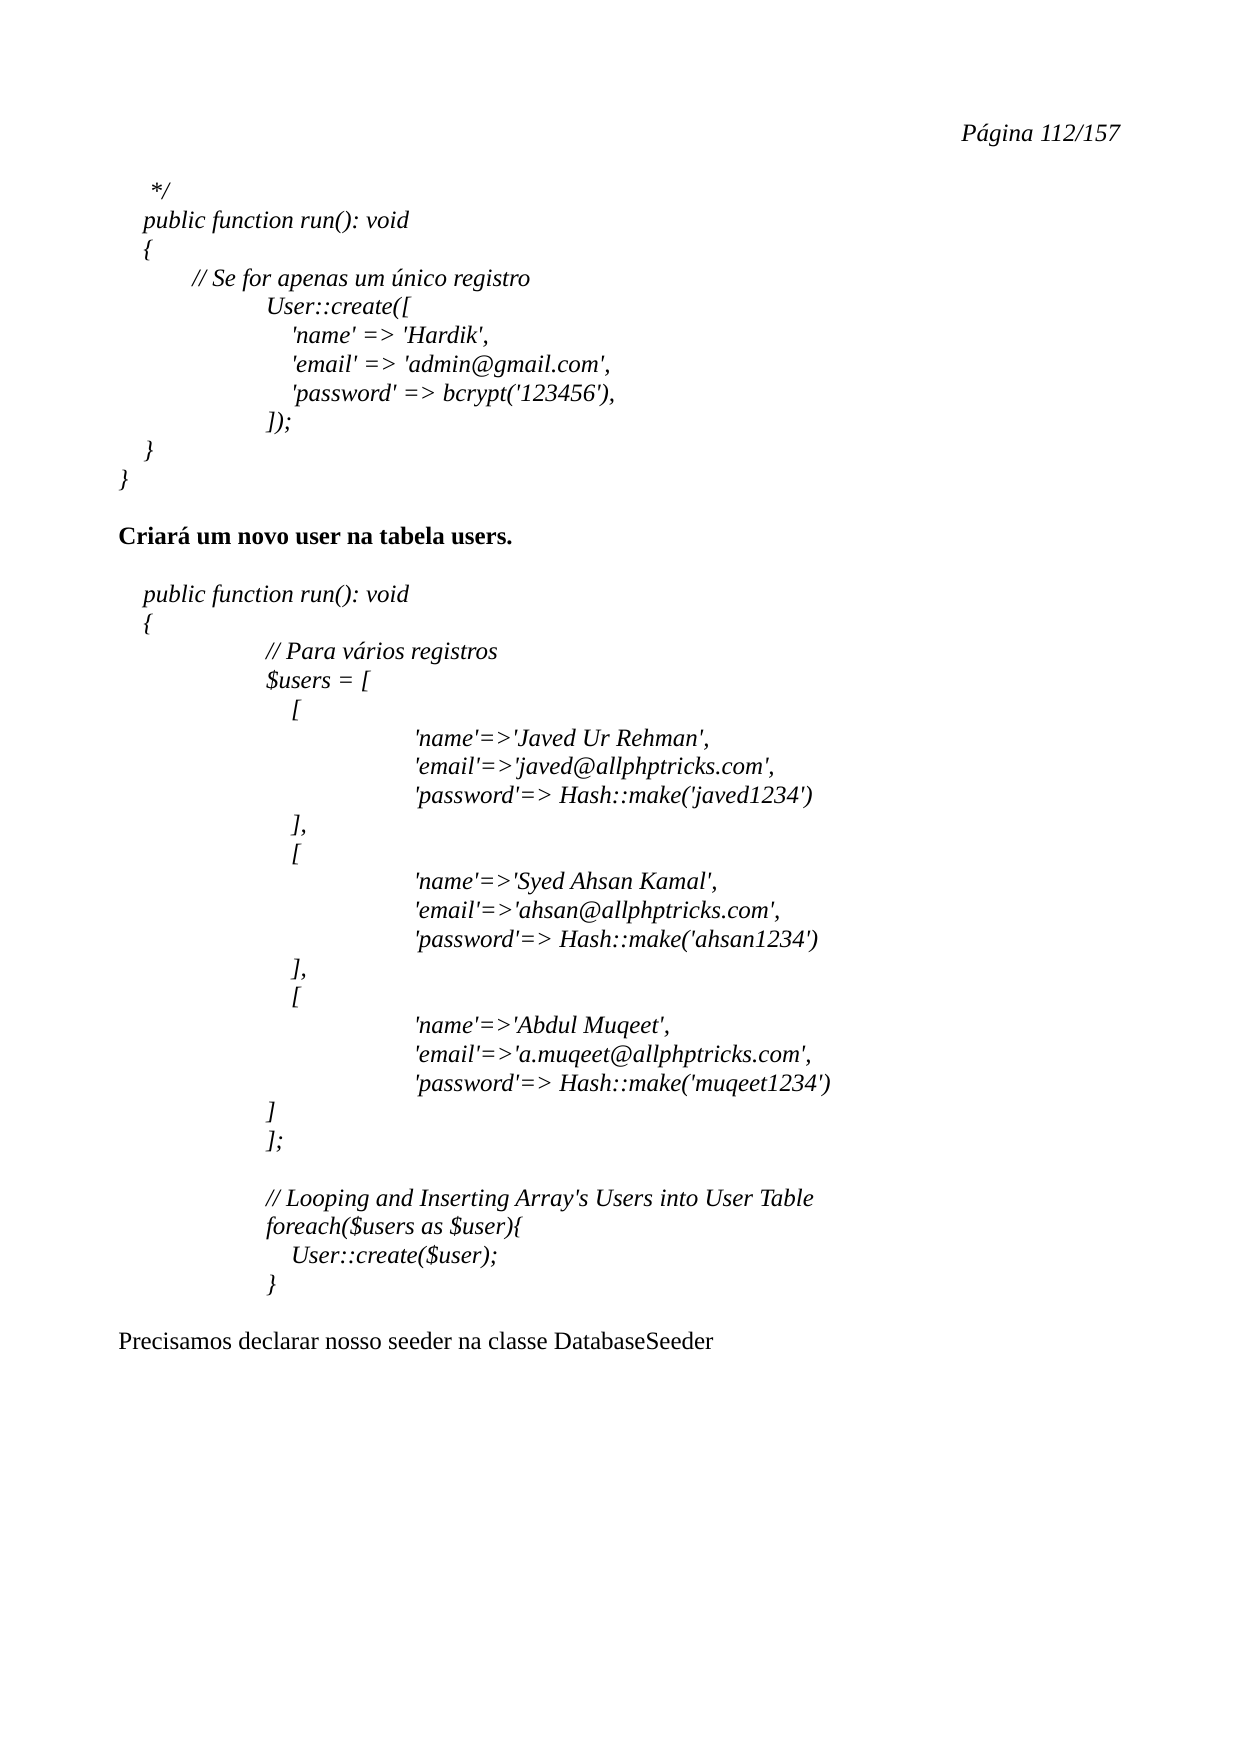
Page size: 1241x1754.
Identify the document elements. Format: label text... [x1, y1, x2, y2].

text 'email'=>'javed@allphptricks.com', [118, 751, 1122, 780]
text } [118, 435, 1122, 464]
text ]); [118, 406, 1122, 435]
text 'email'=>'a.muqeet@allphptricks.com', [118, 1039, 1122, 1068]
text 'password'=> Hash::make('javed1234') [118, 780, 1122, 809]
text User::create($user); [118, 1240, 1122, 1269]
text ] [118, 1096, 1122, 1125]
text Precisamos declarar nosso seeder na classe DatabaseSeeder [118, 1326, 1122, 1355]
text { [118, 234, 1122, 263]
text } [118, 1269, 1122, 1298]
text public function run(): void [118, 579, 1122, 608]
text $users = [ [118, 665, 1122, 694]
text 'email' => 'admin@gmail.com', [118, 349, 1122, 378]
text // Looping and Inserting Array's Users into User Table [118, 1183, 1122, 1211]
text 'password' => bcrypt('123456'), [118, 378, 1122, 406]
text 'password'=> Hash::make('ahsan1234') [118, 924, 1122, 953]
text // Se for apenas um único registro [118, 263, 1122, 291]
text // Para vários registros [118, 636, 1122, 665]
text { [118, 608, 1122, 636]
text 'password'=> Hash::make('muqeet1234') [118, 1068, 1122, 1096]
text [ [118, 838, 1122, 866]
text [ [118, 694, 1122, 723]
text ], [118, 809, 1122, 838]
text [ [118, 981, 1122, 1010]
text 'email'=>'ahsan@allphptricks.com', [118, 895, 1122, 924]
text 'name' => 'Hardik', [118, 320, 1122, 349]
text public function run(): void [118, 205, 1122, 234]
text ], [118, 953, 1122, 981]
text */ [118, 176, 1122, 205]
text ]; [118, 1125, 1122, 1154]
text 'name'=>'Abdul Muqeet', [118, 1010, 1122, 1039]
text User::create([ [118, 291, 1122, 320]
text Criará um novo user na tabela users. [118, 521, 1122, 550]
text 'name'=>'Javed Ur Rehman', [118, 723, 1122, 751]
text 'name'=>'Syed Ahsan Kamal', [118, 866, 1122, 895]
text } [118, 464, 1122, 493]
text foreach($users as $user){ [118, 1211, 1122, 1240]
